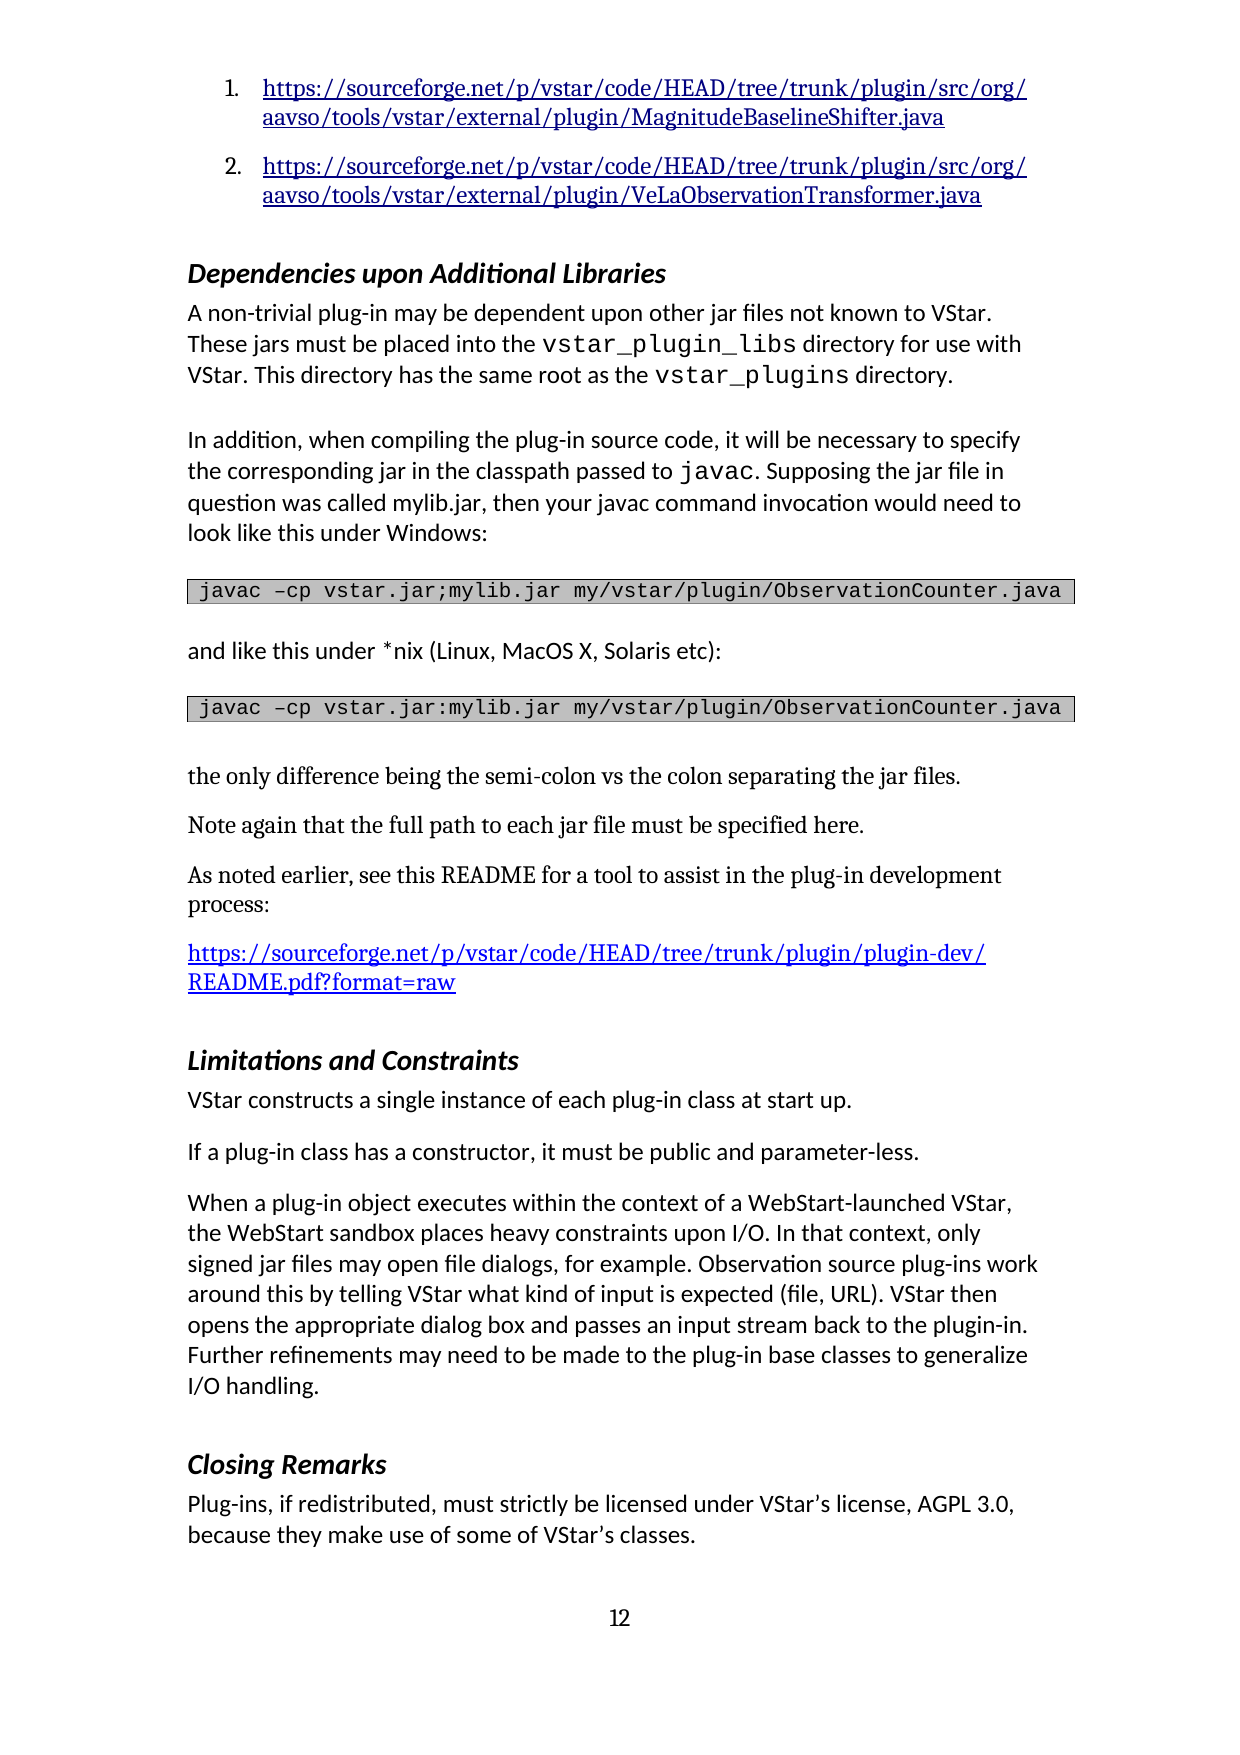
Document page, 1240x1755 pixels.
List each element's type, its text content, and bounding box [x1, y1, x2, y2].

text As noted earlier, see this README for a tool to assist in the plug-in development process: [187, 861, 1052, 918]
text and like this under *nix (Linux, MacOS X, Solaris etc): [187, 635, 1052, 665]
text VStar constructs a single instance of each plug-in class at start up. [187, 1084, 1052, 1115]
text In addition, when compiling the plug-in source code, it will be necessary to specify the corresponding jar in the classpath passed to javac. Supposing the jar file in question was called mylib.jar, then your javac command invocation would need to look like this under Windows: [187, 425, 1052, 548]
subtitle Closing Remarks [187, 1446, 1052, 1482]
text When a plug-in object executes within the context of a WebStart-launched VStar, the WebStart sandbox places heavy constraints upon I/O. In that context, only signed jar files may open file dialogs, for example. Observation source plug-ins work around this by telling VStar what kind of input is expected (file, URL). VStar then opens the appropriate dialog box and passes an input stream back to the plugin-in. Further refinements may need to be made to the plug-in base classes to generalize I/O handling. [187, 1187, 1052, 1401]
text Note again that the full path to each jar file must be specified here. [187, 811, 1052, 840]
subtitle Dependencies upon Additional Libraries [187, 255, 1052, 291]
list https://sourceforge.net/p/vstar/code/HEAD/tree/trunk/plugin/src/org/aavso/tools/vstar/external/plugin/MagnitudeBaselineShifter.java [225, 74, 1052, 131]
text A non-trivial plug-in may be dependent upon other jar files not known to VStar. These jars must be placed into the vstar_plugin_libs directory for use with VStar. This directory has the same root as the vstar_plugins directory. [187, 297, 1052, 391]
subtitle Limitations and Constraints [187, 1042, 1052, 1078]
text https://sourceforge.net/p/vstar/code/HEAD/tree/trunk/plugin/plugin-dev/README.pdf?format=raw [187, 939, 1052, 997]
text If a plug-in class has a constructor, it must be public and parameter-less. [187, 1136, 1052, 1166]
table_header javac –cp vstar.jar:mylib.jar my/vstar/plugin/ObservationCounter.java [188, 697, 1074, 721]
text the only difference being the semi-colon vs the colon separating the jar files. [187, 762, 1052, 790]
table_header javac –cp vstar.jar;mylib.jar my/vstar/plugin/ObservationCounter.java [188, 580, 1074, 603]
list https://sourceforge.net/p/vstar/code/HEAD/tree/trunk/plugin/src/org/aavso/tools/vstar/external/plugin/VeLaObservationTransformer.java [225, 152, 1052, 209]
text Plug-ins, if redistributed, must strictly be licensed under VStar’s license, AGPL 3.0, because they make use of some of VStar’s classes. [187, 1488, 1052, 1549]
